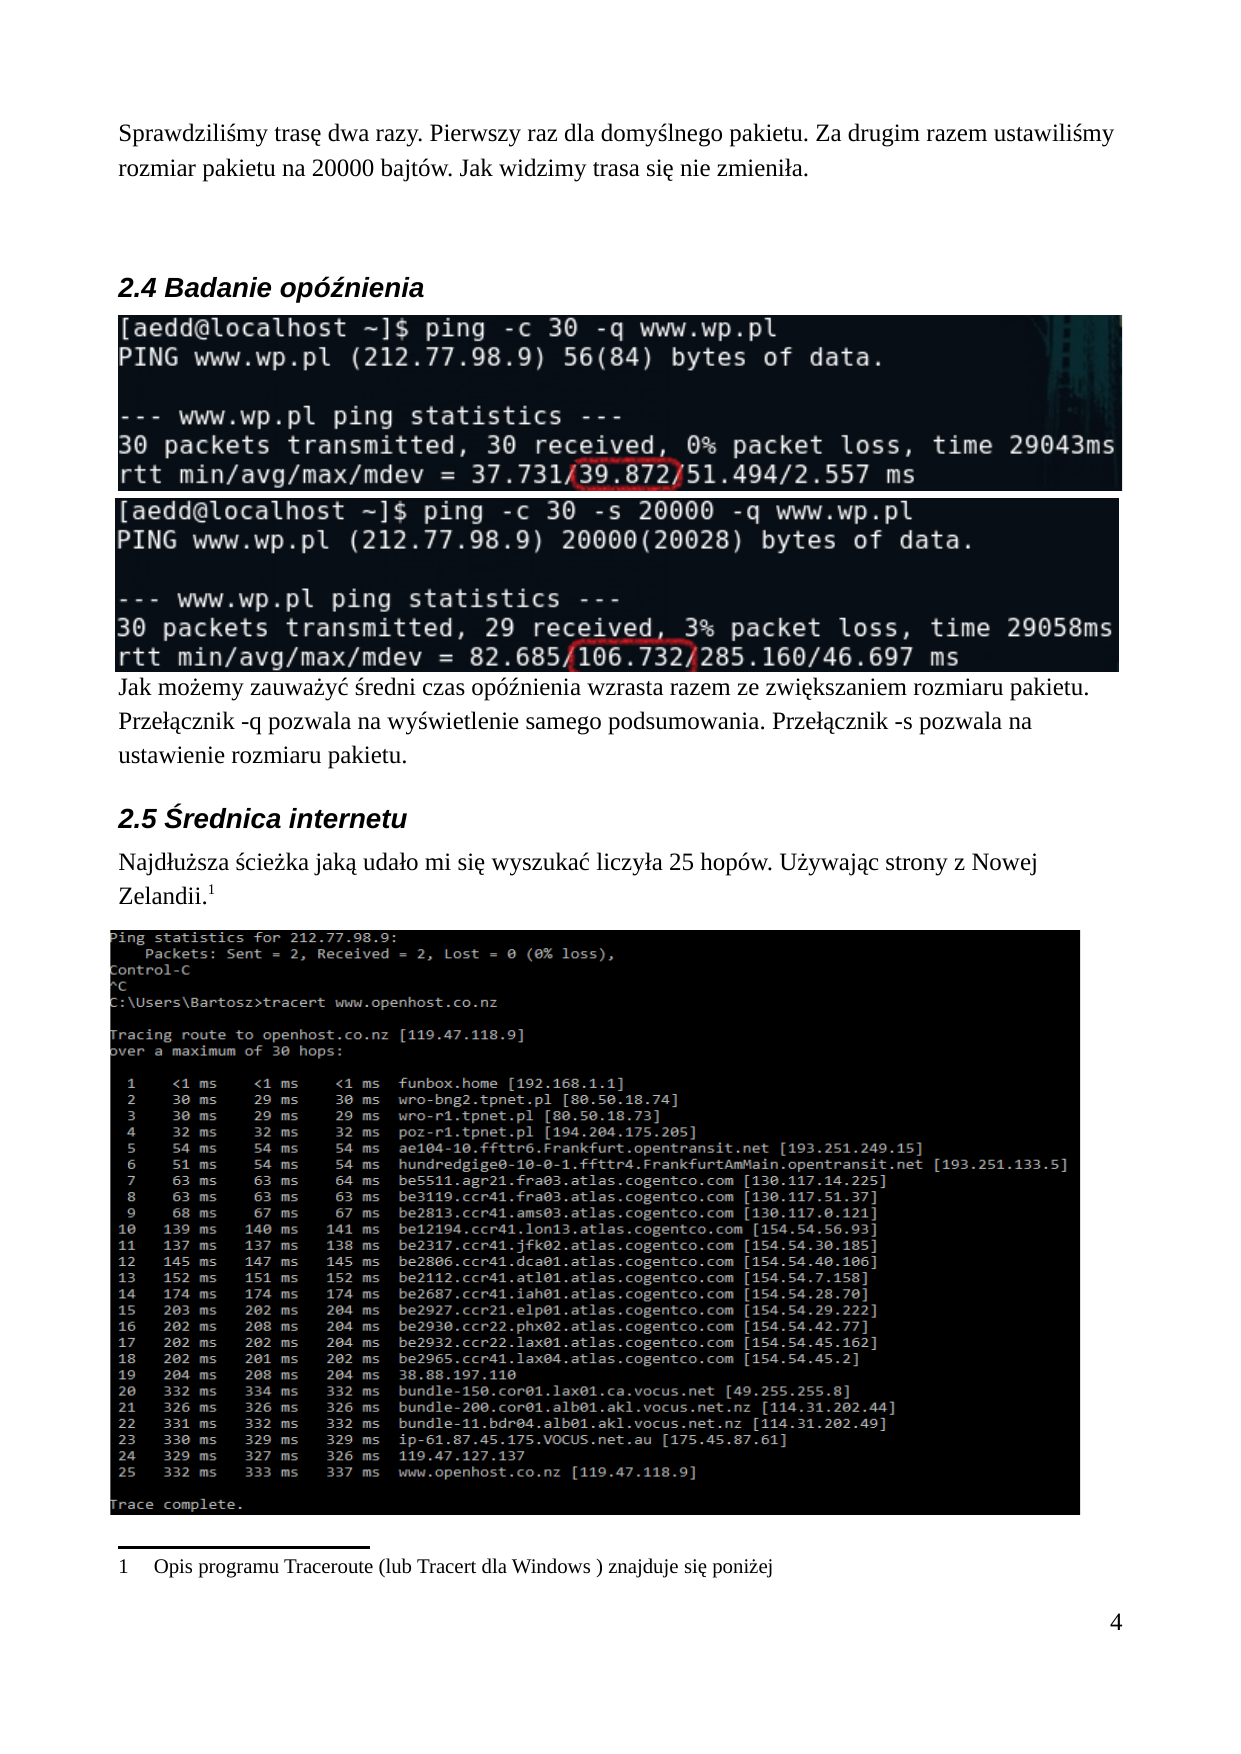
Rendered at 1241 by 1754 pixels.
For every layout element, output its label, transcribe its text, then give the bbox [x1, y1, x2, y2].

text Jak możemy zauważyć średni czas opóźnienia wzrasta razem ze zwiększaniem rozmiaru pakietu. Przełącznik -q pozwala na wyświetlenie samego podsumowania. Przełącznik -s pozwala na ustawienie rozmiaru pakietu. [118, 672, 1122, 769]
picture [115, 498, 1119, 672]
subtitle 2.4 Badanie opóźnienia [118, 271, 1122, 303]
picture [118, 315, 1123, 491]
text Sprawdziliśmy trasę dwa razy. Pierwszy raz dla domyślnego pakietu. Za drugim razem ustawiliśmy rozmiar pakietu na 20000 bajtów. Jak widzimy trasa się nie zmieniła. [118, 118, 1122, 181]
subtitle 2.5 Średnica internetu [118, 802, 1122, 834]
picture [110, 930, 1081, 1515]
text Opis programu Traceroute (lub Tracert dla Windows ) znajduje się poniżej [118, 1553, 1122, 1578]
text Najdłuższa ścieżka jaką udało mi się wyszukać liczyła 25 hopów. Używając strony z Nowej Zelandii. [118, 847, 1122, 910]
